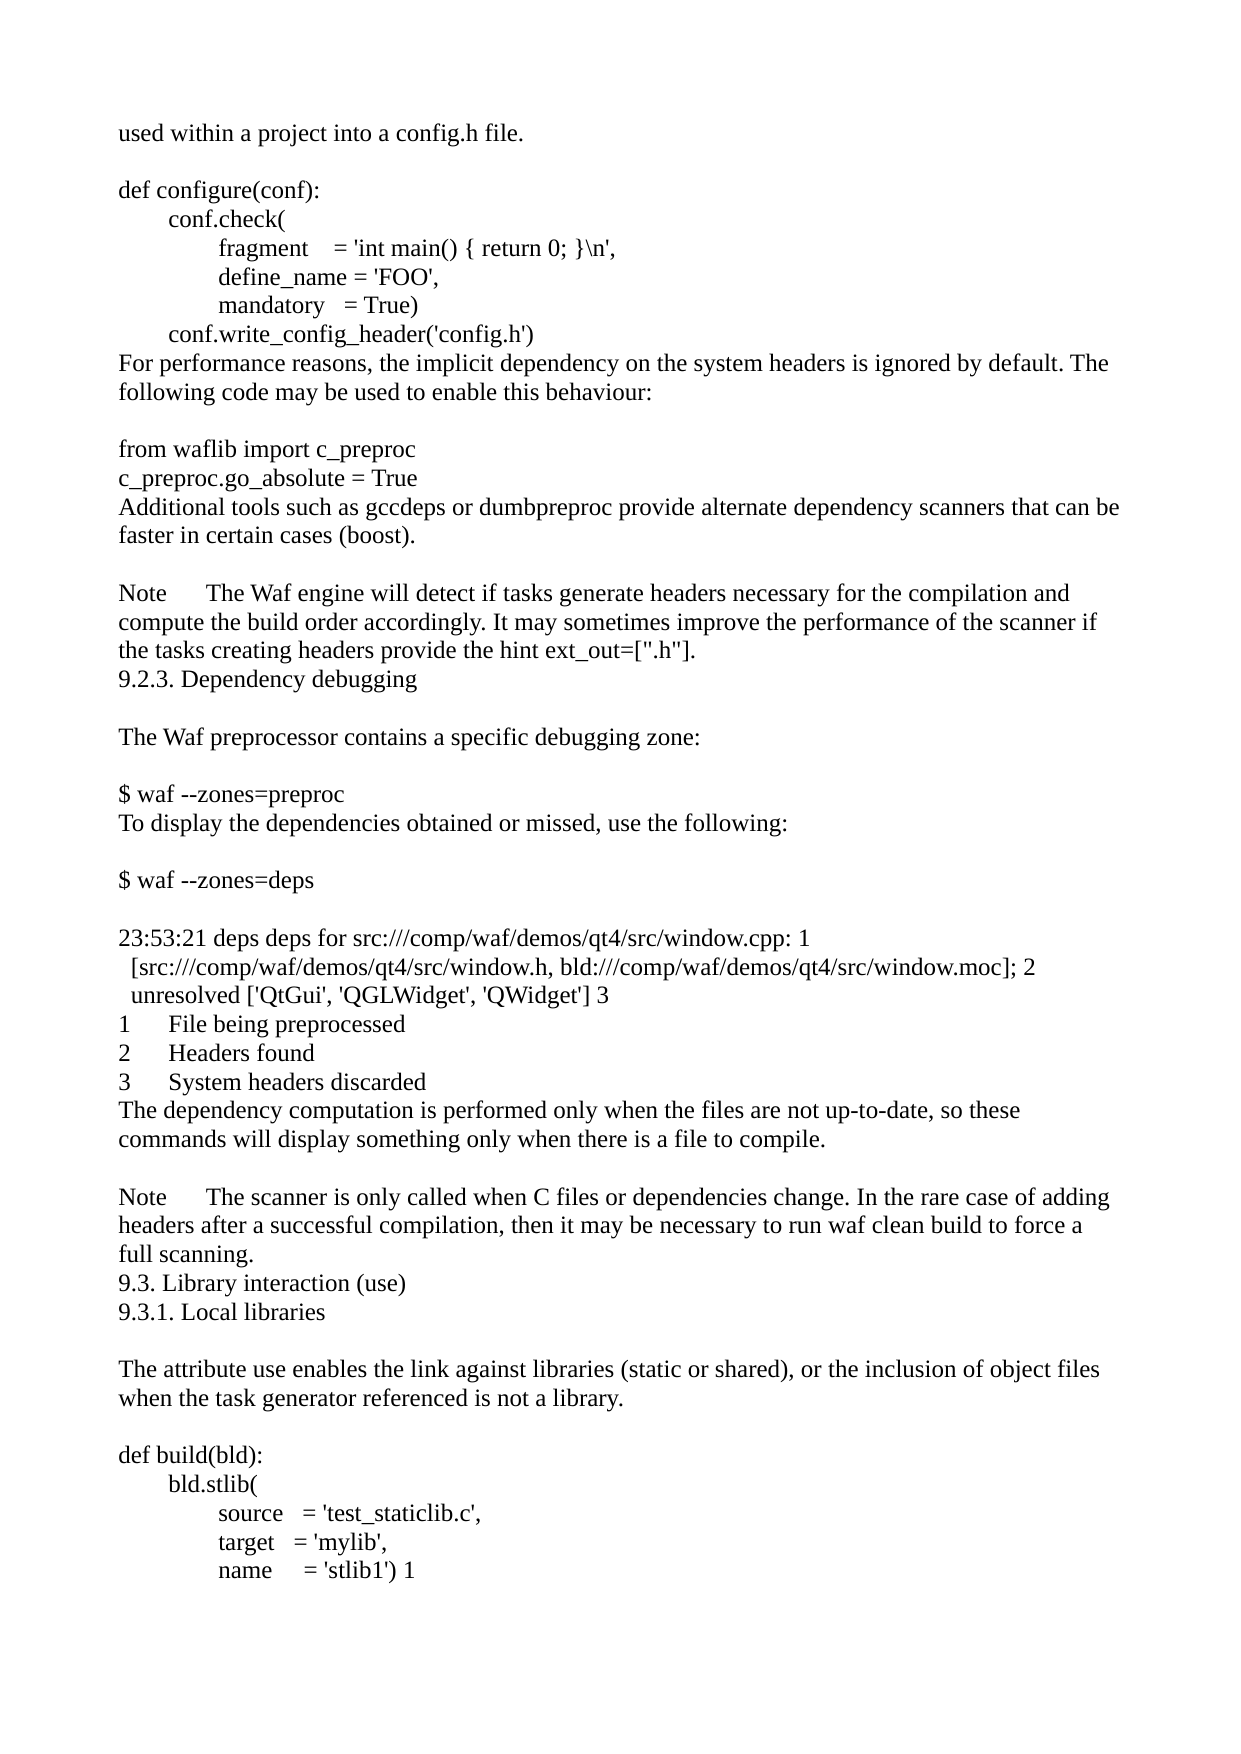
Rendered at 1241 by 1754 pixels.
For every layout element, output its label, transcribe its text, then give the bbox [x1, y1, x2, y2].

text For performance reasons, the implicit dependency on the system headers is ignored by default. The following code may be used to enable this behaviour: [118, 348, 1122, 406]
text from waflib import c_preproc [118, 434, 1122, 463]
text The dependency computation is performed only when the files are not up-to-date, so these commands will display something only when there is a file to compile. [118, 1096, 1122, 1153]
text name = 'stlib1') 1 [118, 1556, 1122, 1584]
text target = 'mylib', [118, 1527, 1122, 1556]
text Note The Waf engine will detect if tasks generate headers necessary for the compilation and compute the build order accordingly. It may sometimes improve the performance of the scanner if the tasks creating headers provide the hint ext_out=[".h"]. [118, 578, 1122, 664]
text fragment = 'int main() { return 0; }\n', [118, 233, 1122, 262]
text 9.3.1. Local libraries [118, 1297, 1122, 1326]
text To display the dependencies obtained or missed, use the following: [118, 808, 1122, 837]
text The Waf preprocessor contains a specific debugging zone: [118, 722, 1122, 751]
text [src:///comp/waf/demos/qt4/src/window.h, bld:///comp/waf/demos/qt4/src/window.moc]; 2 [118, 952, 1122, 981]
text bld.stlib( [118, 1469, 1122, 1498]
text Note The scanner is only called when C files or dependencies change. In the rare case of adding headers after a successful compilation, then it may be necessary to run waf clean build to force a full scanning. [118, 1182, 1122, 1268]
text define_name = 'FOO', [118, 262, 1122, 291]
text $ waf --zones=preproc [118, 779, 1122, 808]
text mandatory = True) [118, 291, 1122, 319]
text 23:53:21 deps deps for src:///comp/waf/demos/qt4/src/window.cpp: 1 [118, 923, 1122, 952]
text 3 System headers discarded [118, 1067, 1122, 1096]
text conf.write_config_header('config.h') [118, 319, 1122, 348]
text def build(bld): [118, 1441, 1122, 1469]
text Additional tools such as gccdeps or dumbpreproc provide alternate dependency scanners that can be faster in certain cases (boost). [118, 492, 1122, 549]
text unresolved ['QtGui', 'QGLWidget', 'QWidget'] 3 [118, 981, 1122, 1009]
text source = 'test_staticlib.c', [118, 1498, 1122, 1527]
text 9.2.3. Dependency debugging [118, 664, 1122, 693]
text The attribute use enables the link against libraries (static or shared), or the inclusion of object files when the task generator referenced is not a library. [118, 1354, 1122, 1412]
text 9.3. Library interaction (use) [118, 1268, 1122, 1297]
text def configure(conf): [118, 176, 1122, 204]
text $ waf --zones=deps [118, 866, 1122, 894]
text 2 Headers found [118, 1038, 1122, 1067]
text 1 File being preprocessed [118, 1009, 1122, 1038]
text used within a project into a config.h file. [118, 118, 1122, 147]
text conf.check( [118, 204, 1122, 233]
text c_preproc.go_absolute = True [118, 463, 1122, 492]
